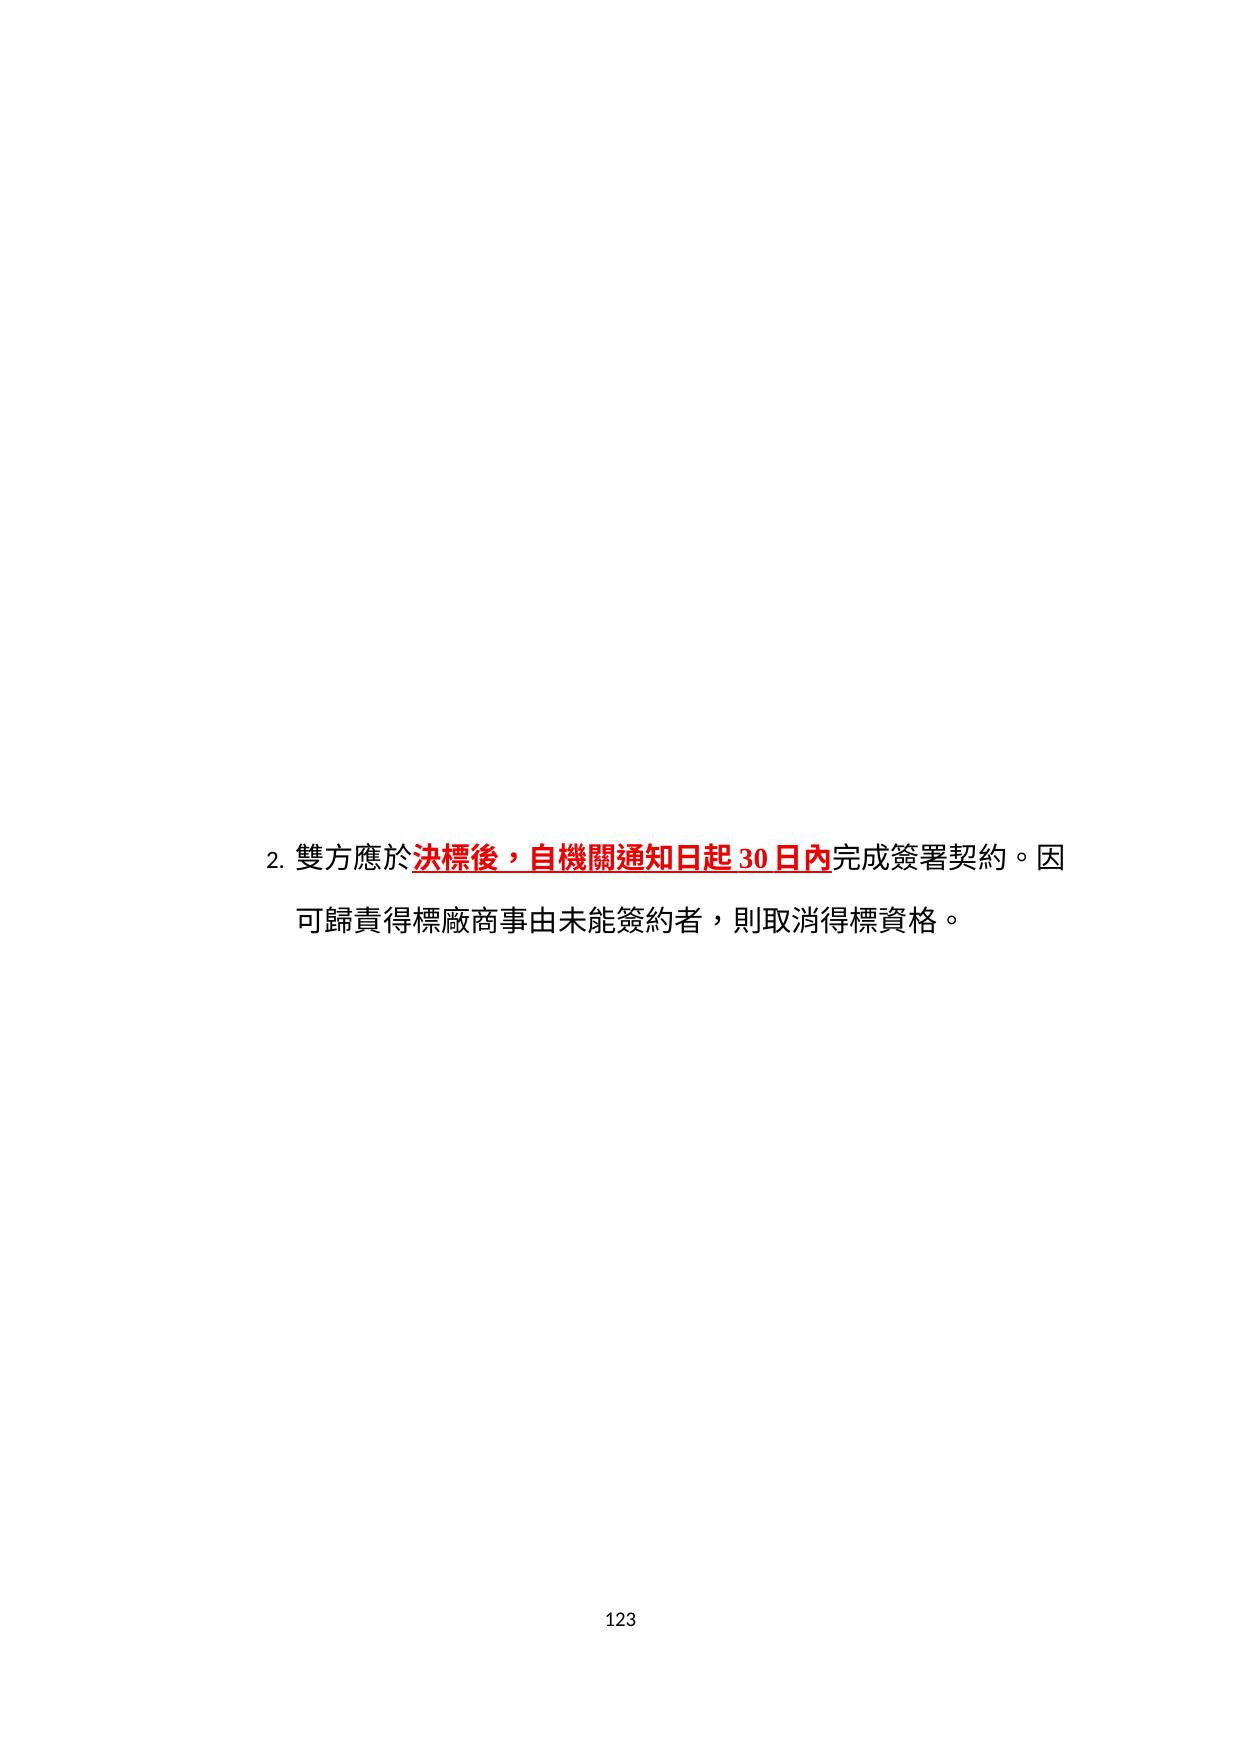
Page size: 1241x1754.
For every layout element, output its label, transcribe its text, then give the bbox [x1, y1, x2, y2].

list 雙方應於決標後，自機關通知日起30日內完成簽署契約。因可歸責得標廠商事由未能簽約者，則取消得標資格。 [266, 814, 1092, 939]
